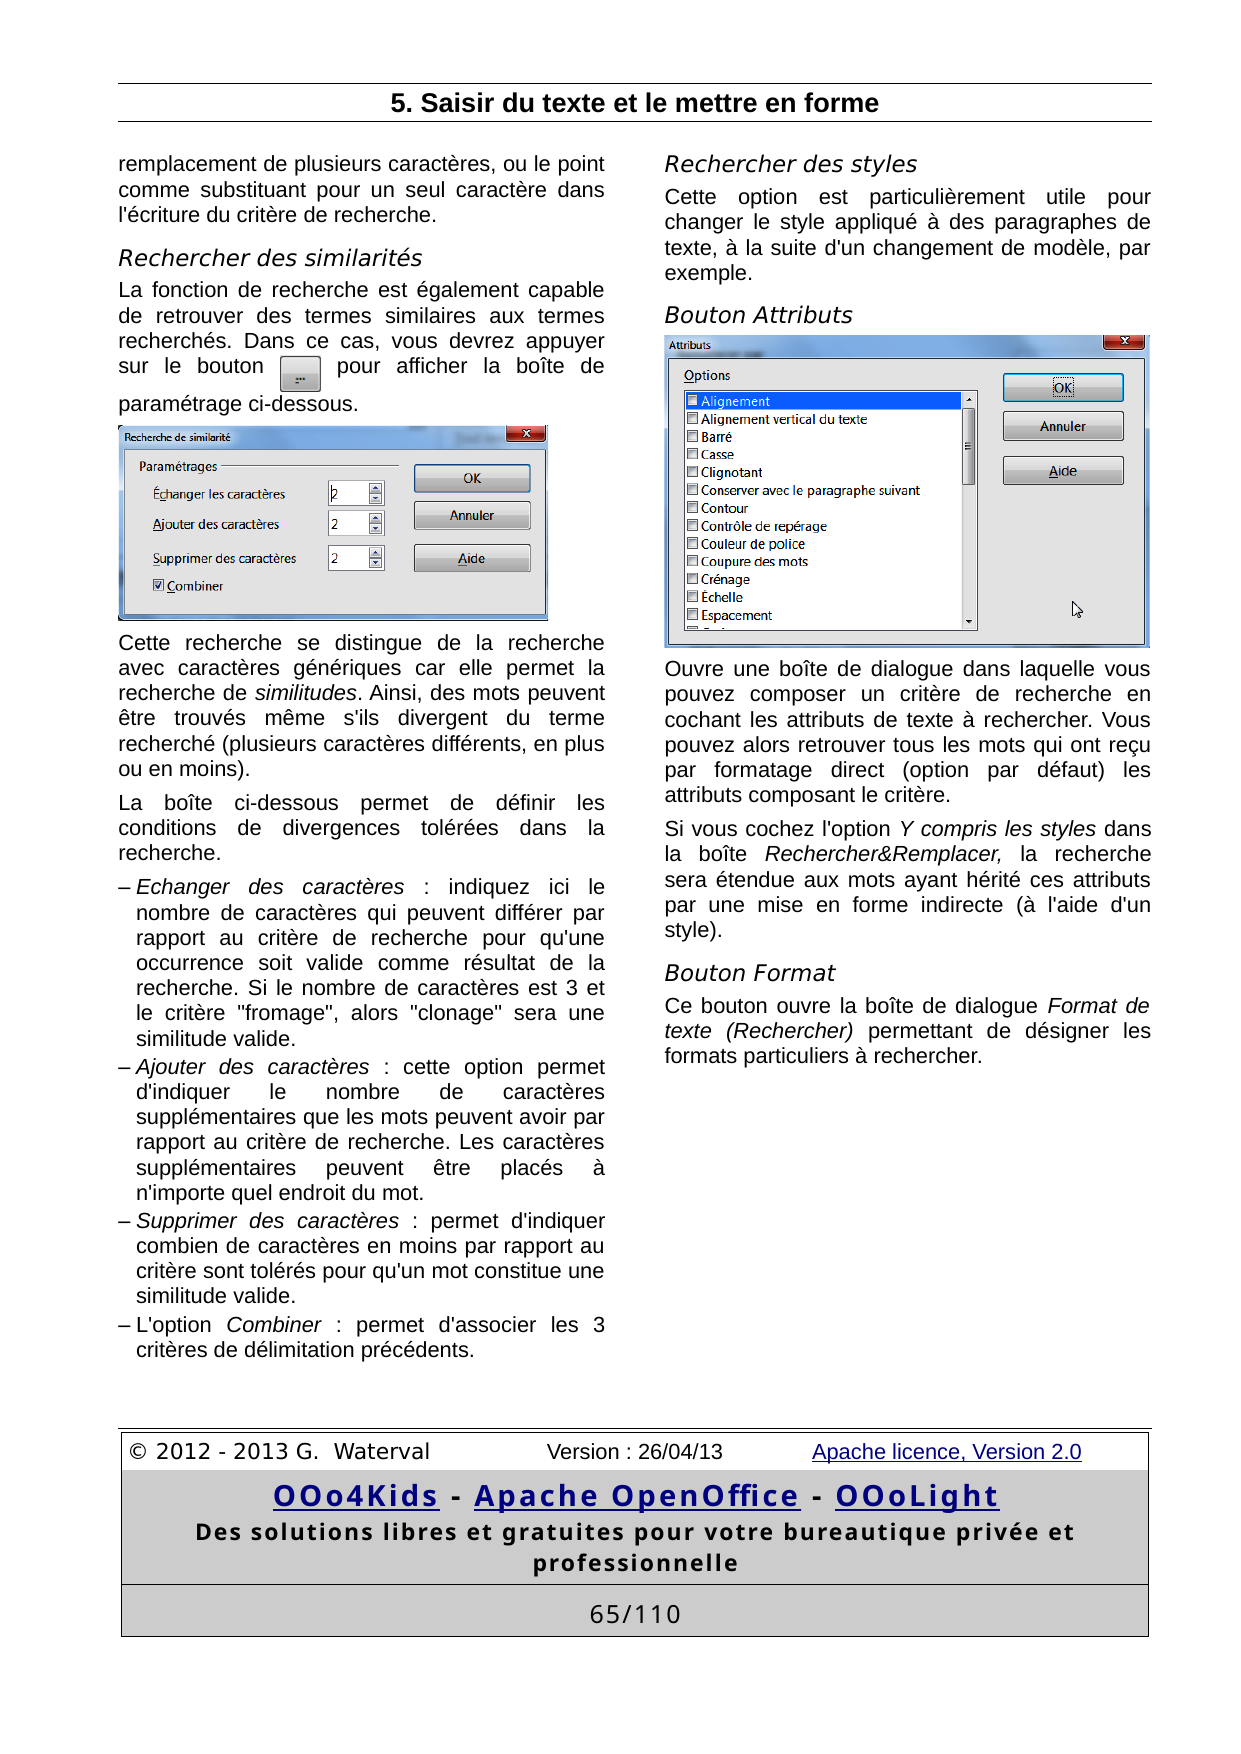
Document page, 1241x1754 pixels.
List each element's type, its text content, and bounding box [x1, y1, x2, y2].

list L'option Combiner : permet d'associer les 3 critères de délimitation précédents. [118, 1312, 605, 1362]
subtitle Bouton Format [664, 960, 1152, 987]
subtitle Rechercher des styles [664, 151, 1152, 178]
list Supprimer des caractères : permet d'indiquer combien de caractères en moins par rapport au critère sont tolérés pour qu'un mot constitue une similitude valide. [118, 1208, 605, 1309]
text Cette recherche se distingue de la recherche avec caractères génériques car elle permet la recherche de similitudes. Ainsi, des mots peuvent être trouvés même s'ils divergent du terme recherché (plusieurs caractères différents, en plus ou en moins). [118, 630, 605, 781]
text Si vous cochez l'option Y compris les styles dans la boîte Rechercher&Remplacer, la recherche sera étendue aux mots ayant hérité ces attributs par une mise en forme indirecte (à l'aide d'un style). [664, 816, 1152, 942]
text La boîte ci-dessous permet de définir les conditions de divergences tolérées dans la recherche. [118, 790, 605, 865]
subtitle Rechercher des similarités [118, 245, 605, 271]
text Ce bouton ouvre la boîte de dialogue Format de texte (Rechercher) permettant de désigner les formats particuliers à rechercher. [664, 992, 1152, 1068]
text La fonction de recherche est également capable de retrouver des termes similaires aux termes recherchés. Dans ce cas, vous devrez appuyer sur le bouton pour afficher la boîte de paramétrage ci-dessous. [118, 277, 605, 417]
subtitle Bouton Attributs [664, 302, 1152, 329]
text remplacement de plusieurs caractères, ou le point comme substituant pour un seul caractère dans l'écriture du critère de recherche. [118, 151, 605, 227]
text Cette option est particulièrement utile pour changer le style appliqué à des paragraphes de texte, à la suite d'un changement de modèle, par exemple. [664, 184, 1152, 285]
text Ouvre une boîte de dialogue dans laquelle vous pouvez composer un critère de recherche en cochant les attributs de texte à rechercher. Vous pouvez alors retrouver tous les mots qui ont reçu par formatage direct (option par défaut) les attributs composant le critère. [664, 656, 1152, 807]
list Ajouter des caractères : cette option permet d'indiquer le nombre de caractères supplémentaires que les mots peuvent avoir par rapport au critère de recherche. Les caractères supplémentaires peuvent être placés à n'importe quel endroit du mot. [118, 1054, 605, 1205]
list Echanger des caractères : indiquez ici le nombre de caractères qui peuvent différer par rapport au critère de recherche pour qu'une occurrence soit valide comme résultat de la recherche. Si le nombre de caractères est 3 et le critère "fromage", alors "clonage" sera une similitude valide. [118, 874, 605, 1051]
